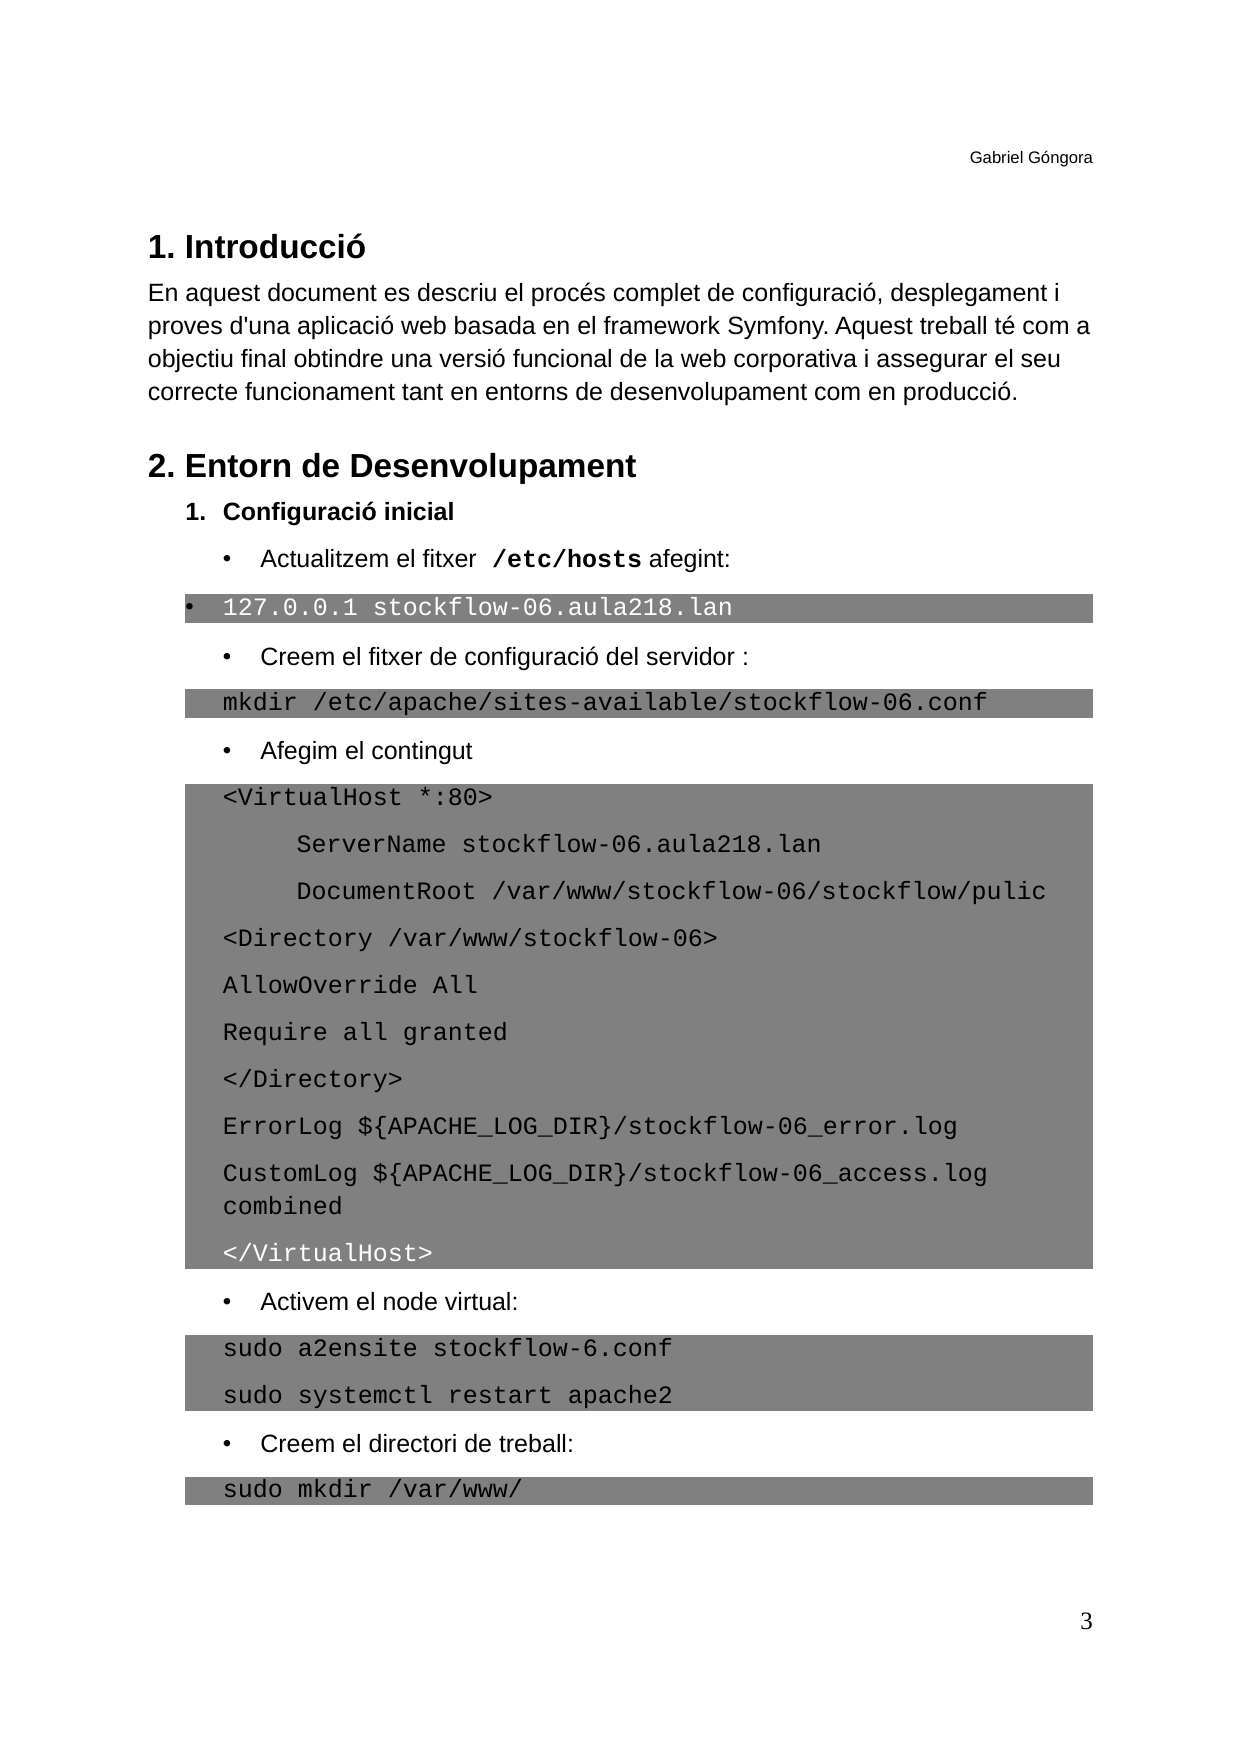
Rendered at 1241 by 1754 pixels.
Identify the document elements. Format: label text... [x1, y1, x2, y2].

list Afegim el contingut [223, 736, 1093, 765]
list sudo systemctl restart apache2 [185, 1382, 1093, 1411]
list Configuració inicial [185, 497, 1093, 526]
list sudo mkdir /var/www/ [185, 1477, 1093, 1505]
subtitle 1. Introducció [148, 227, 1093, 266]
list Creem el directori de treball: [223, 1429, 1093, 1458]
list AllowOverride All [185, 972, 1093, 1001]
list <VirtualHost *:80> [185, 784, 1093, 812]
subtitle 2. Entorn de Desenvolupament [148, 446, 1093, 484]
list mkdir /etc/apache/sites-available/stockflow-06.conf [185, 689, 1093, 718]
list 127.0.0.1 stockflow-06.aula218.lan [185, 594, 1093, 623]
list Creem el fitxer de configuració del servidor : [223, 642, 1093, 670]
text En aquest document es descriu el procés complet de configuració, desplegament i proves d'una aplicació web basada en el framework Symfony. Aquest treball té com a objectiu final obtindre una versió funcional de la web corporativa i assegurar el seu correcte funcionament tant en entorns de desenvolupament com en producció. [148, 278, 1093, 406]
list </Directory> [185, 1067, 1093, 1095]
list sudo a2ensite stockflow-6.conf [185, 1335, 1093, 1363]
list </VirtualHost> [185, 1240, 1093, 1269]
list <Directory /var/www/stockflow-06> [185, 925, 1093, 954]
list Require all granted [185, 1019, 1093, 1048]
list ServerName stockflow-06.aula218.lan [185, 831, 1093, 859]
list DocumentRoot /var/www/stockflow-06/stockflow/pulic [185, 878, 1093, 907]
list CustomLog ${APACHE_LOG_DIR}/stockflow-06_access.log combined [185, 1161, 1093, 1222]
list Actualitzem el fitxer /etc/hosts afegint: [223, 544, 1093, 575]
list Activem el node virtual: [223, 1287, 1093, 1316]
list ErrorLog ${APACHE_LOG_DIR}/stockflow-06_error.log [185, 1114, 1093, 1142]
